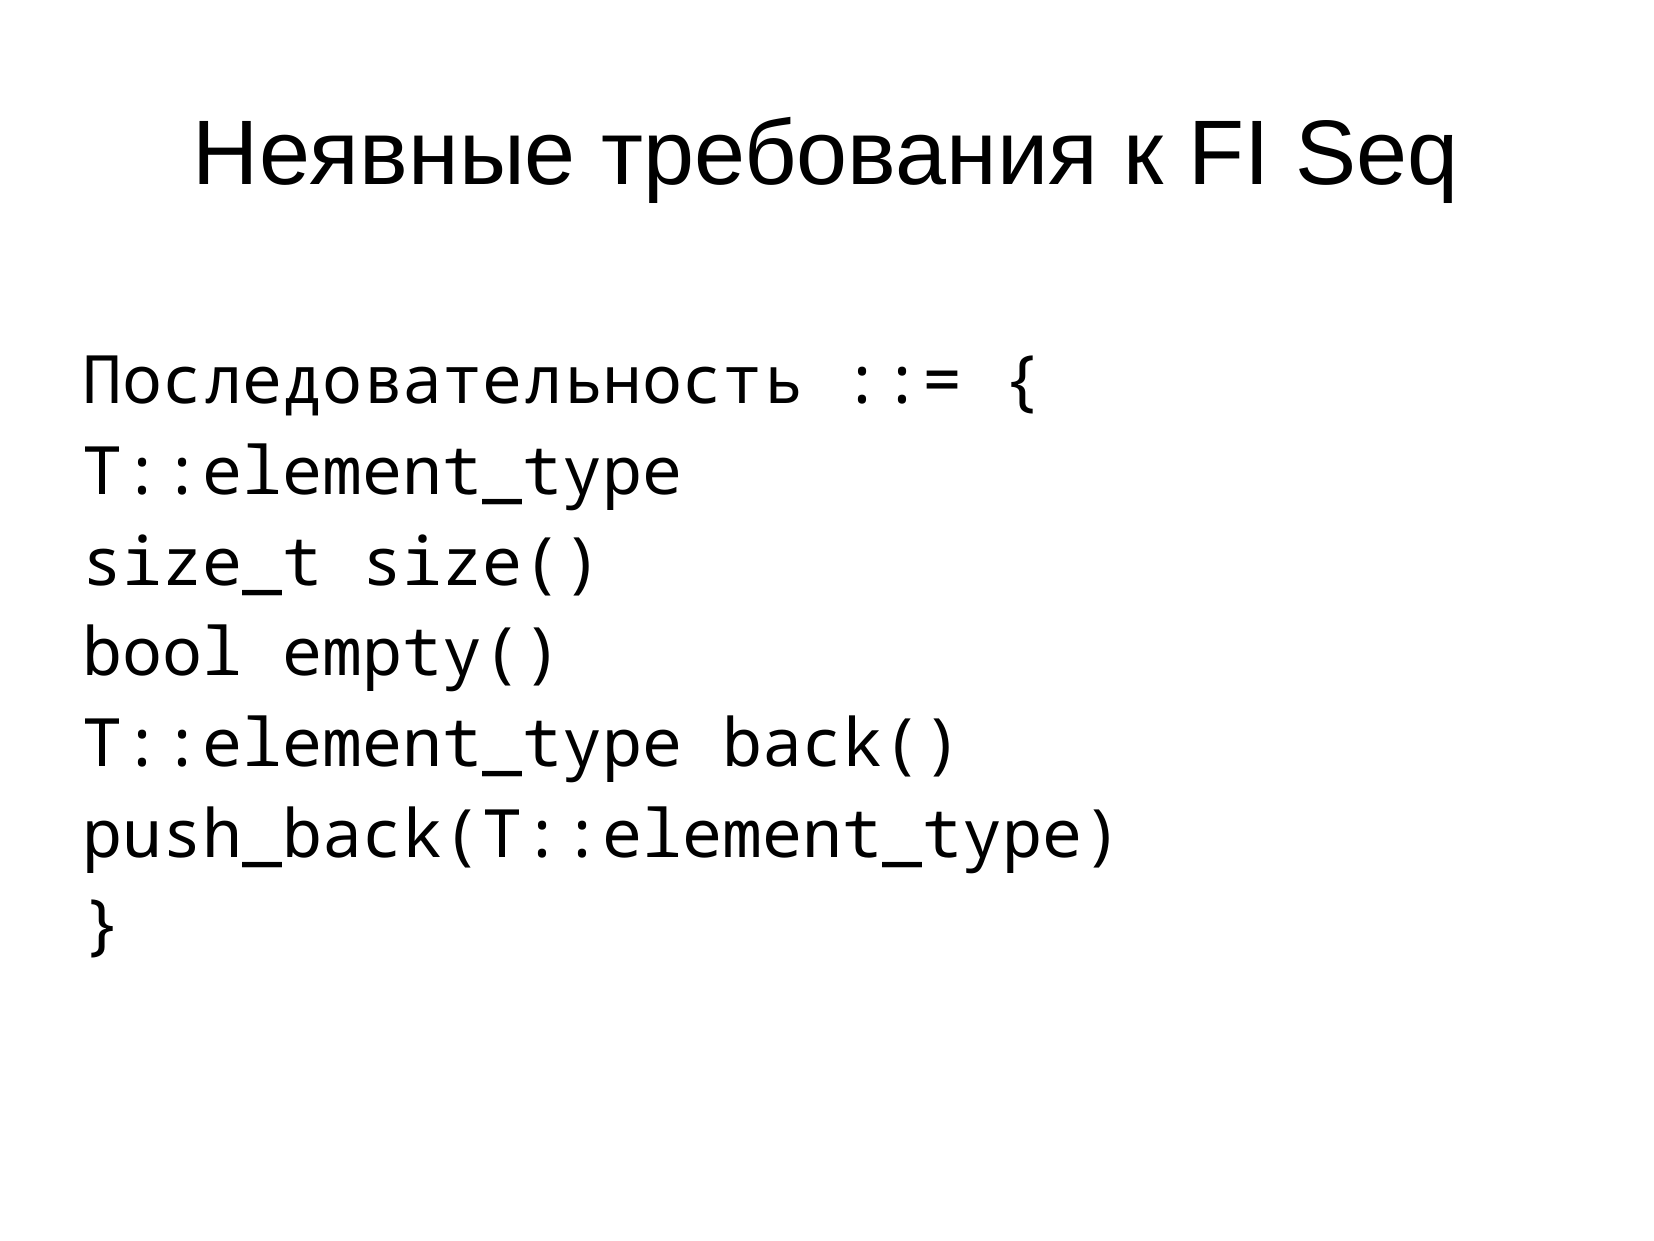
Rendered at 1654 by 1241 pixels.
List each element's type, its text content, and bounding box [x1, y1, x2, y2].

title Неявные требования к FI Seq [82, 49, 1571, 257]
subtitle Последовательность ::= { T::element_type size_t size() bool empty() T::element_type back() push_back(T::element_type) } [82, 290, 1571, 1010]
